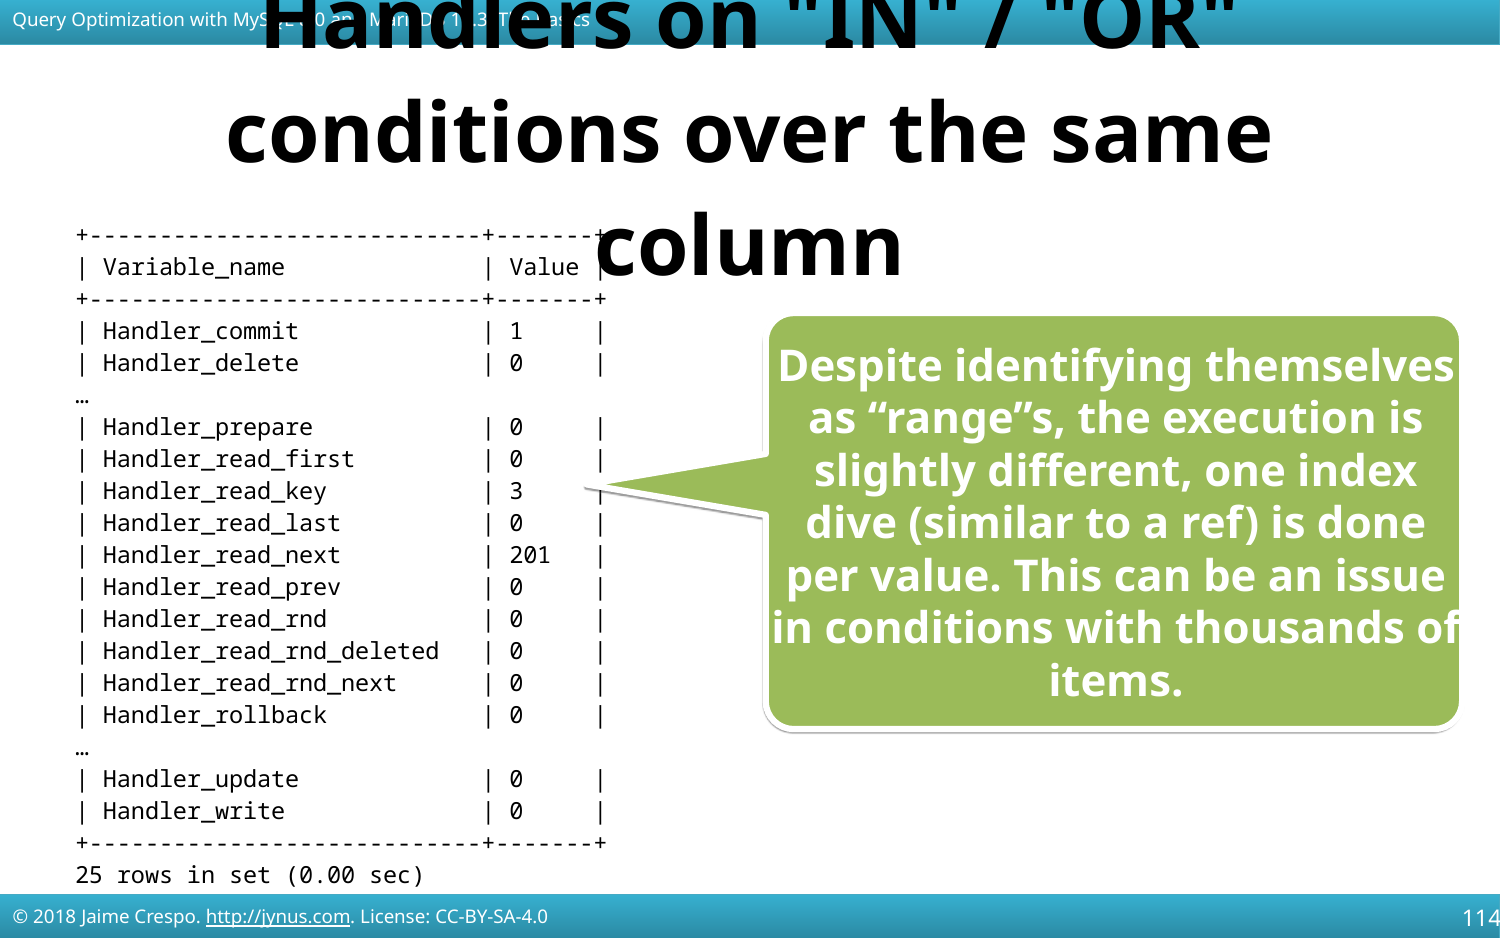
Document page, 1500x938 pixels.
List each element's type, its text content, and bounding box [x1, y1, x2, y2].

list +----------------------------+-------+ | Variable_name | Value | +----------------------------+-------+ | Handler_commit | 1 | | Handler_delete | 0 | … | Handler_prepare | 0 | | Handler_read_first | 0 | | Handler_read_key | 3 | | Handler_read_last | 0 | | Handler_read_next | 201 | | Handler_read_prev | 0 | | Handler_read_rnd | 0 | | Handler_read_rnd_deleted | 0 | | Handler_read_rnd_next | 0 | | Handler_rollback | 0 | … | Handler_update | 0 | | Handler_write | 0 | +----------------------------+-------+ 25 rows in set (0.00 sec) [75, 218, 1425, 893]
slide_number [1389, 896, 1490, 935]
title Handlers on "IN" / "OR" conditions over the same column [75, 36, 1425, 218]
text_box Despite identifying themselves as “range”s, the execution is slightly different, one index dive (similar to a ref) is done per value. This can be an issue in conditions with thousands of items. [586, 312, 1463, 730]
